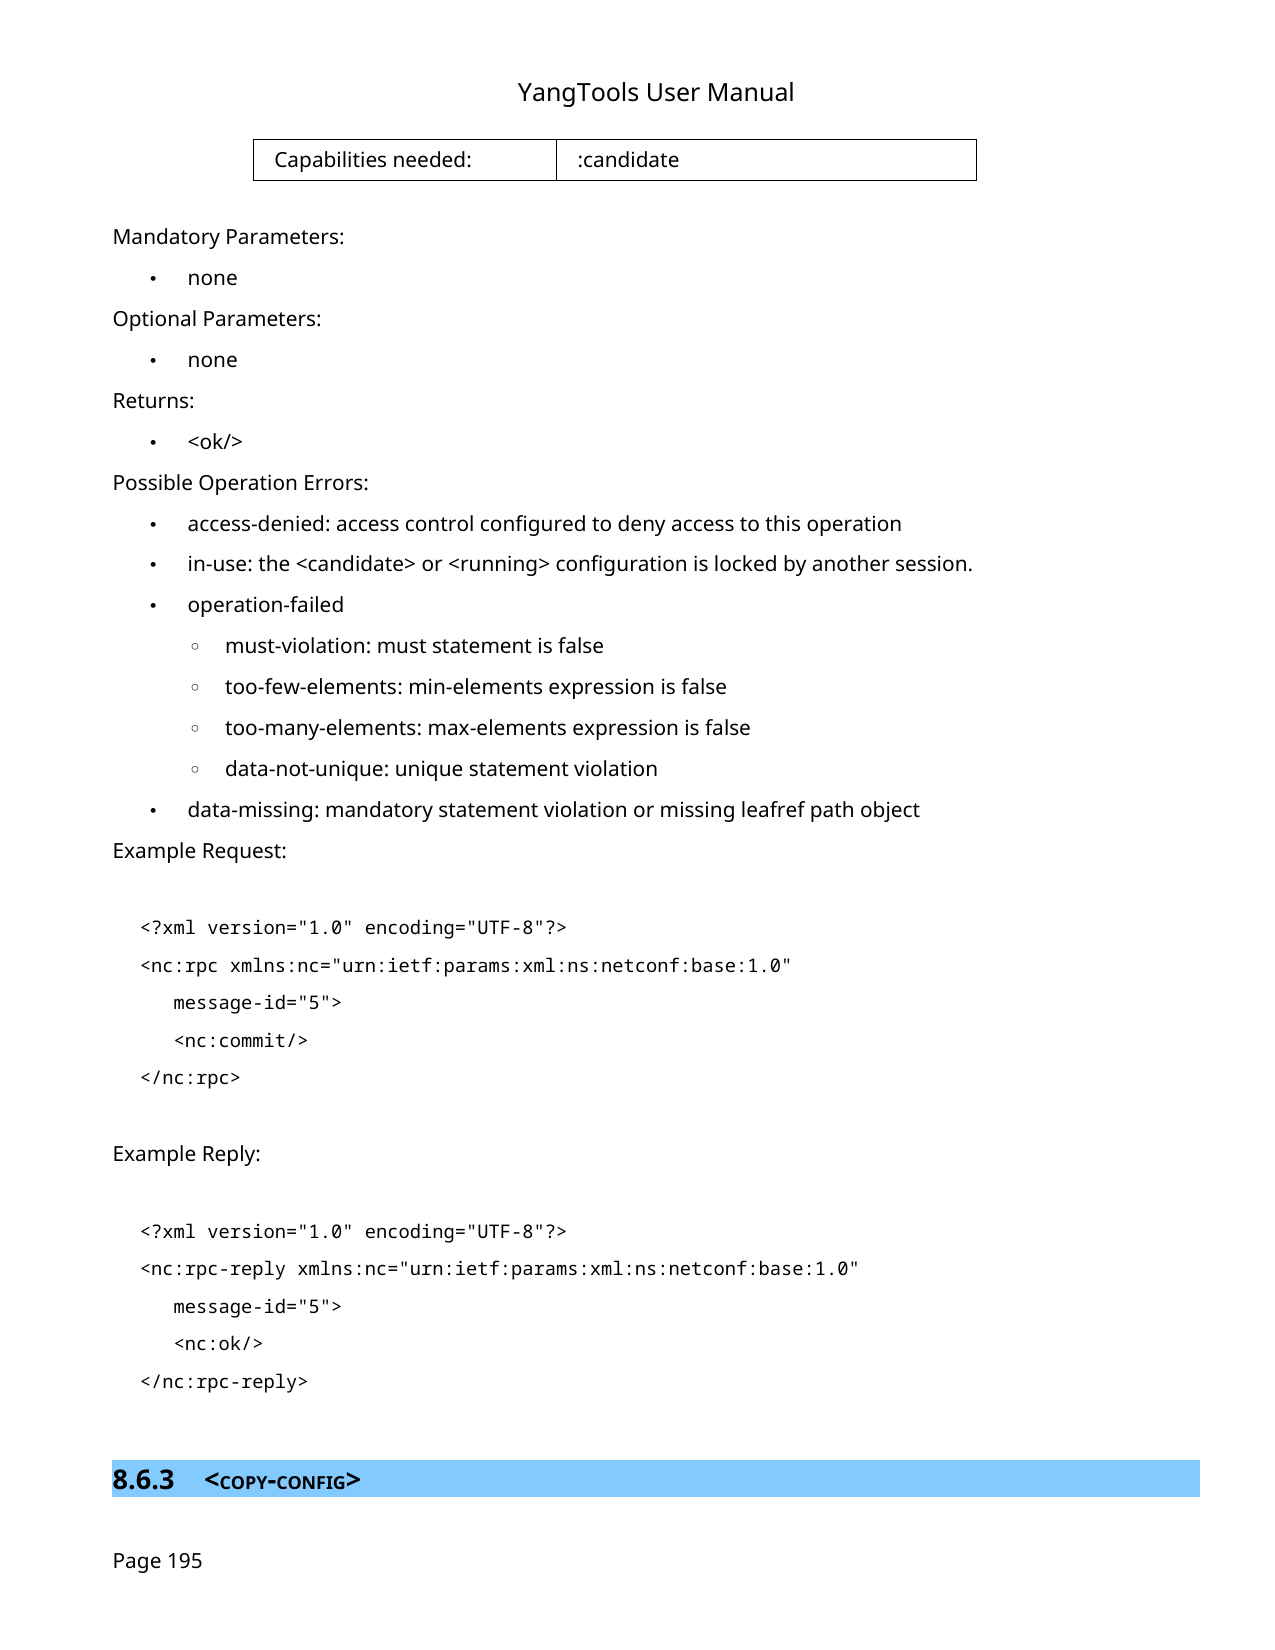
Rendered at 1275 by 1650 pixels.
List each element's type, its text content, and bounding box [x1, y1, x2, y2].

text <nc:ok/> [139, 1331, 1200, 1356]
table_cell Capabilities needed: [254, 140, 556, 180]
text </nc:rpc> [139, 1064, 1200, 1090]
text Example Reply: [112, 1139, 1200, 1168]
text </nc:rpc-reply> [139, 1368, 1200, 1393]
text <nc:rpc xmlns:nc="urn:ietf:params:xml:ns:netconf:base:1.0" [139, 952, 1200, 978]
text <?xml version="1.0" encoding="UTF-8"?> [139, 914, 1200, 940]
text message-id="5"> [139, 989, 1200, 1015]
text Mandatory Parameters: [112, 222, 1200, 251]
text message-id="5"> [139, 1293, 1200, 1318]
text Example Request: [112, 836, 1200, 864]
subtitle <copy-config> [112, 1460, 1200, 1497]
list <ok/> [150, 427, 1200, 455]
list data-not-unique: unique statement violation [187, 754, 1200, 783]
list data-missing: mandatory statement violation or missing leafref path object [150, 795, 1200, 824]
text Possible Operation Errors: [112, 468, 1200, 496]
text <nc:rpc-reply xmlns:nc="urn:ietf:params:xml:ns:netconf:base:1.0" [139, 1256, 1200, 1281]
table_cell :candidate [557, 140, 976, 180]
list operation-failed [150, 591, 1200, 619]
list must-violation: must statement is false [187, 631, 1200, 660]
text <?xml version="1.0" encoding="UTF-8"?> [139, 1218, 1200, 1243]
list too-few-elements: min-elements expression is false [187, 672, 1200, 701]
text Optional Parameters: [112, 304, 1200, 332]
list none [150, 345, 1200, 373]
list in-use: the <candidate> or <running> configuration is locked by another session. [150, 549, 1200, 578]
list access-denied: access control configured to deny access to this operation [150, 509, 1200, 537]
list too-many-elements: max-elements expression is false [187, 713, 1200, 742]
text <nc:commit/> [139, 1027, 1200, 1053]
text Returns: [112, 386, 1200, 414]
list none [150, 263, 1200, 291]
